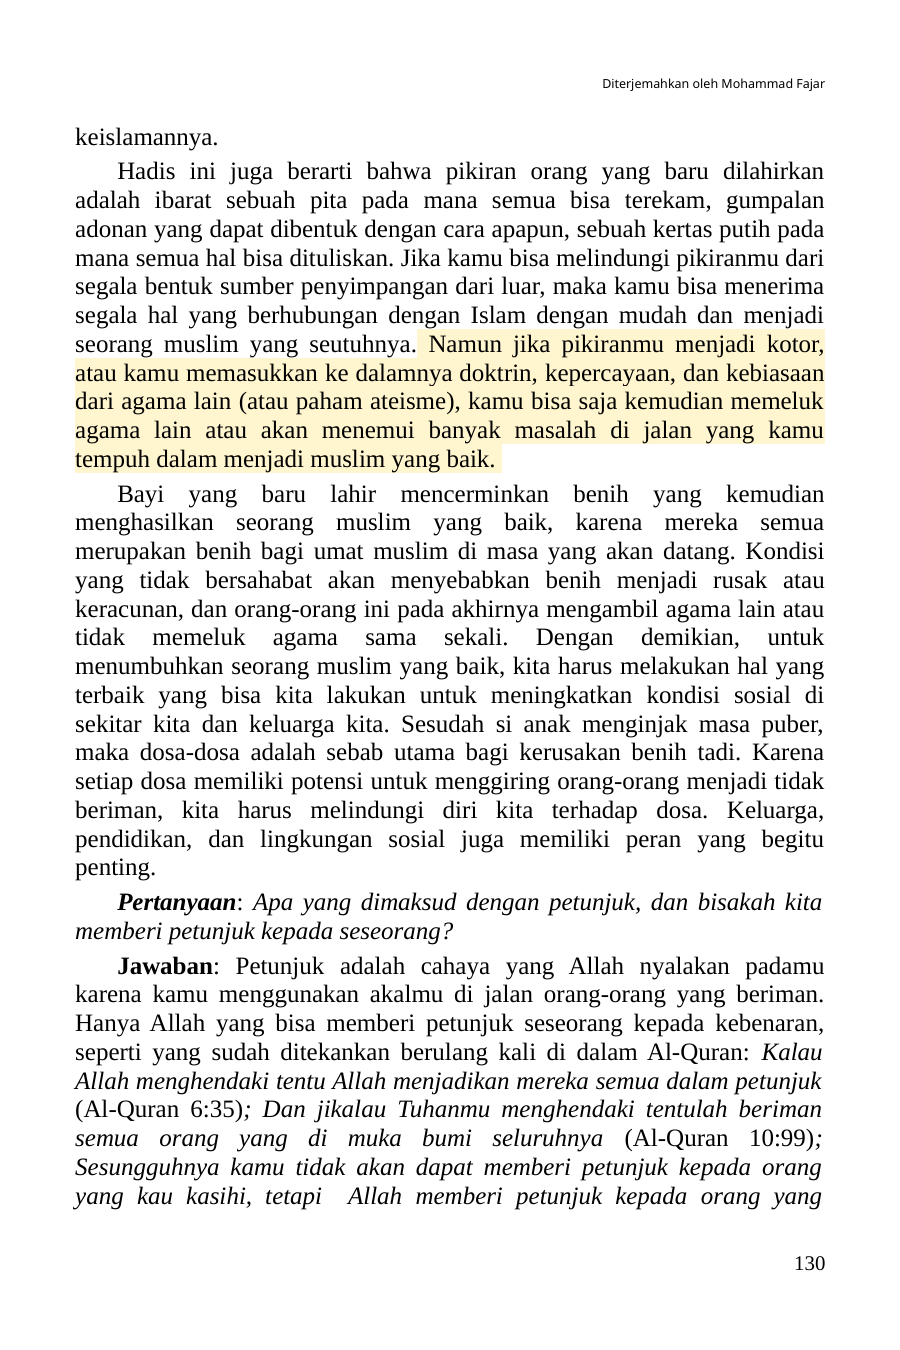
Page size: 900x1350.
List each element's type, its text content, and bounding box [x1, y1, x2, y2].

text Jawaban: Petunjuk adalah cahaya yang Allah nyalakan padamu karena kamu menggunakan akalmu di jalan orang-orang yang beriman. Hanya Allah yang bisa memberi petunjuk seseorang kepada kebenaran, seperti yang sudah ditekankan berulang kali di dalam Al-Quran: Kalau Allah menghendaki tentu Allah menjadikan mereka semua dalam petunjuk (Al-Quran 6:35); Dan jikalau Tuhanmu menghendaki tentulah beriman semua orang yang di muka bumi seluruhnya (Al-Quran 10:99); Sesungguhnya kamu tidak akan dapat memberi petunjuk kepada orang yang kau kasihi, tetapi Allah memberi petunjuk kepada orang yang [75, 951, 825, 1209]
text keislamannya. [75, 122, 825, 150]
text Hadis ini juga berarti bahwa pikiran orang yang baru dilahirkan adalah ibarat sebuah pita pada mana semua bisa terekam, gumpalan adonan yang dapat dibentuk dengan cara apapun, sebuah kertas putih pada mana semua hal bisa dituliskan. Jika kamu bisa melindungi pikiranmu dari segala bentuk sumber penyimpangan dari luar, maka kamu bisa menerima segala hal yang berhubungan dengan Islam dengan mudah dan menjadi seorang muslim yang seutuhnya. Namun jika pikiranmu menjadi kotor, atau kamu memasukkan ke dalamnya doktrin, kepercayaan, dan kebiasaan dari agama lain (atau paham ateisme), kamu bisa saja kemudian memeluk agama lain atau akan menemui banyak masalah di jalan yang kamu tempuh dalam menjadi muslim yang baik. [75, 156, 825, 473]
text Bayi yang baru lahir mencerminkan benih yang kemudian menghasilkan seorang muslim yang baik, karena mereka semua merupakan benih bagi umat muslim di masa yang akan datang. Kondisi yang tidak bersahabat akan menyebabkan benih menjadi rusak atau keracunan, dan orang-orang ini pada akhirnya mengambil agama lain atau tidak memeluk agama sama sekali. Dengan demikian, untuk menumbuhkan seorang muslim yang baik, kita harus melakukan hal yang terbaik yang bisa kita lakukan untuk meningkatkan kondisi sosial di sekitar kita dan keluarga kita. Sesudah si anak menginjak masa puber, maka dosa-dosa adalah sebab utama bagi kerusakan benih tadi. Karena setiap dosa memiliki potensi untuk menggiring orang-orang menjadi tidak beriman, kita harus melindungi diri kita terhadap dosa. Keluarga, pendidikan, dan lingkungan sosial juga memiliki peran yang begitu penting. [75, 479, 825, 881]
text Pertanyaan: Apa yang dimaksud dengan petunjuk, dan bisakah kita memberi petunjuk kepada seseorang? [75, 887, 825, 945]
